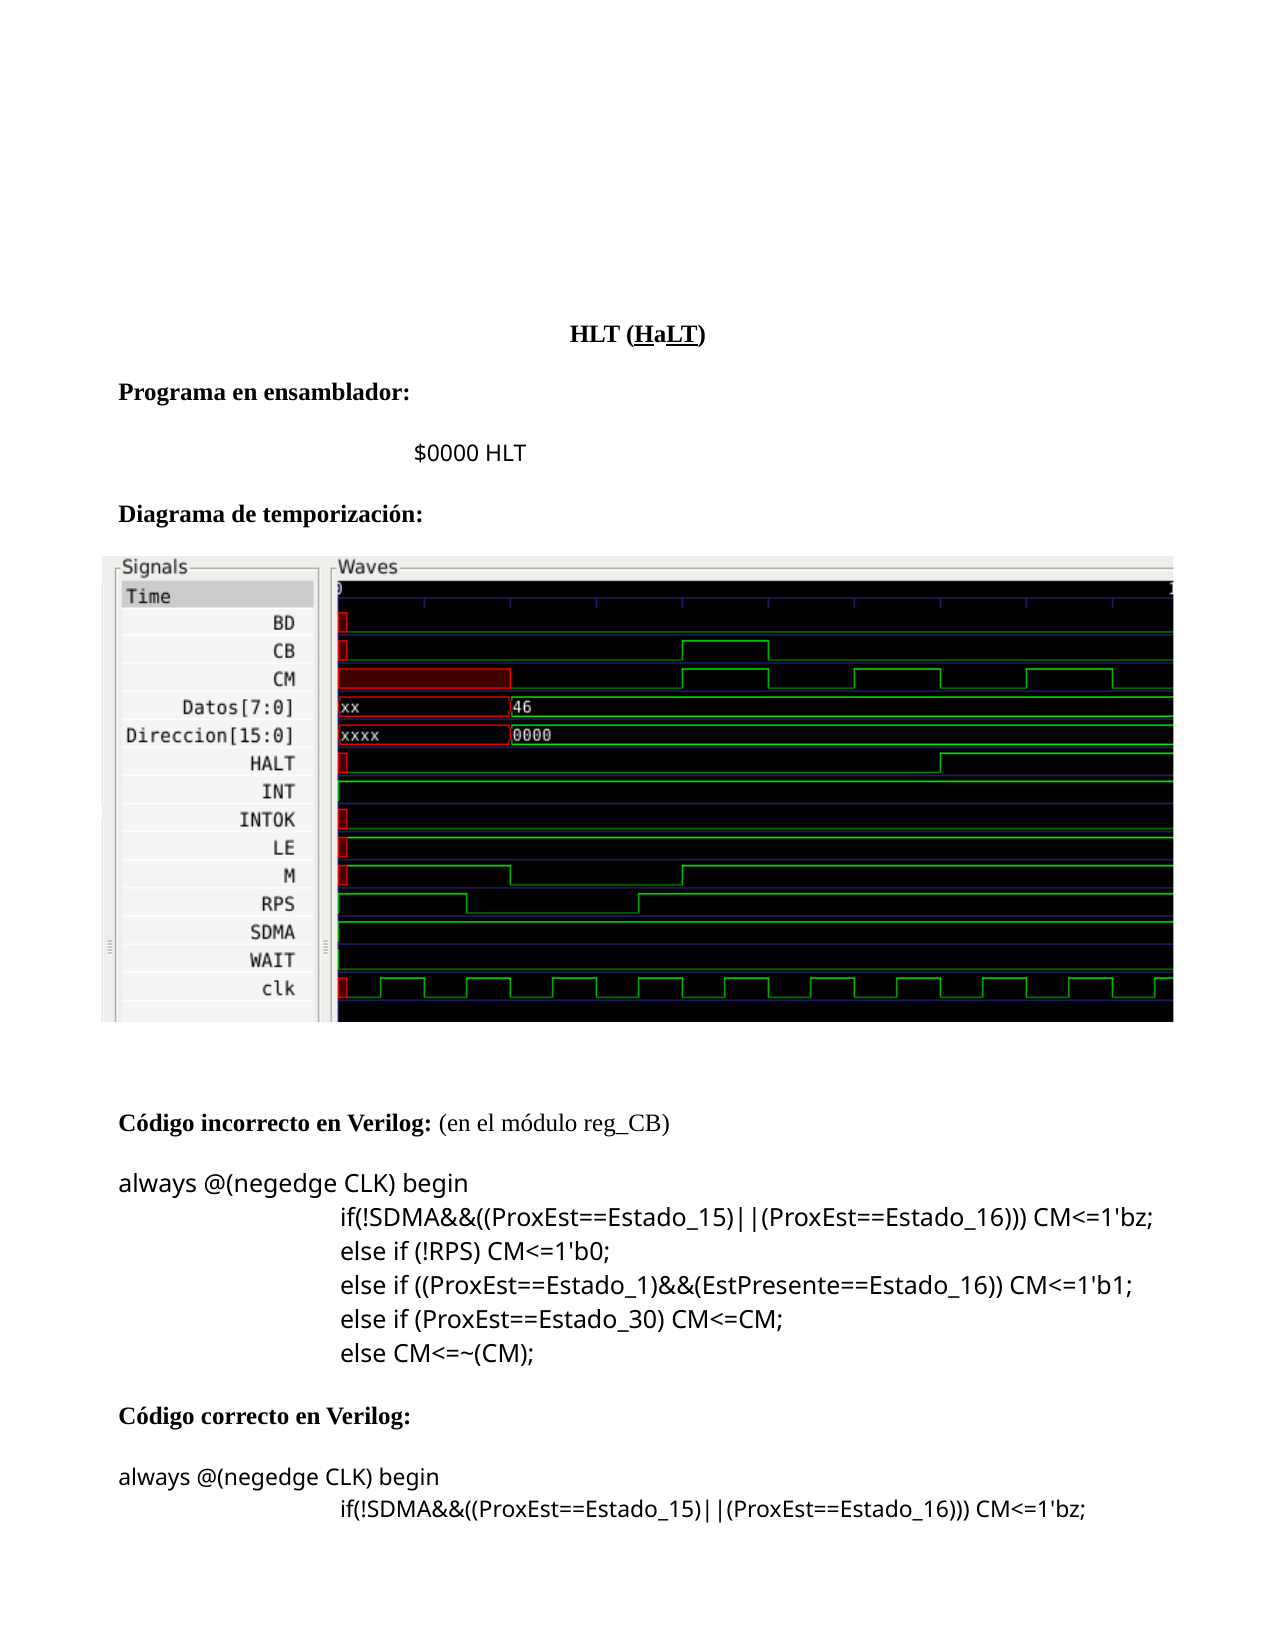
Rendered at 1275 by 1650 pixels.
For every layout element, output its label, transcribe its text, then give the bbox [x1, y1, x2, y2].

text else if (ProxEst==Estado_30) CM<=CM; [118, 1302, 1157, 1336]
text Código correcto en Verilog: [118, 1401, 1157, 1430]
text $0000 HLT [118, 437, 1157, 468]
text always @(negedge CLK) begin [118, 1166, 1157, 1200]
text else if (!RPS) CM<=1'b0; [118, 1234, 1157, 1268]
text else CM<=~(CM); [118, 1336, 1157, 1370]
picture [101, 556, 1174, 1022]
text Código incorrecto en Verilog: (en el módulo reg_CB) [118, 1108, 1157, 1137]
text if(!SDMA&&((ProxEst==Estado_15)||(ProxEst==Estado_16))) CM<=1'bz; [118, 1200, 1157, 1234]
text Diagrama de temporización: [118, 499, 1157, 528]
text HLT (HaLT) [118, 319, 1157, 348]
text else if ((ProxEst==Estado_1)&&(EstPresente==Estado_16)) CM<=1'b1; [118, 1268, 1157, 1302]
text if(!SDMA&&((ProxEst==Estado_15)||(ProxEst==Estado_16))) CM<=1'bz; [118, 1492, 1157, 1524]
text Programa en ensamblador: [118, 377, 1157, 406]
text always @(negedge CLK) begin [118, 1461, 1157, 1492]
